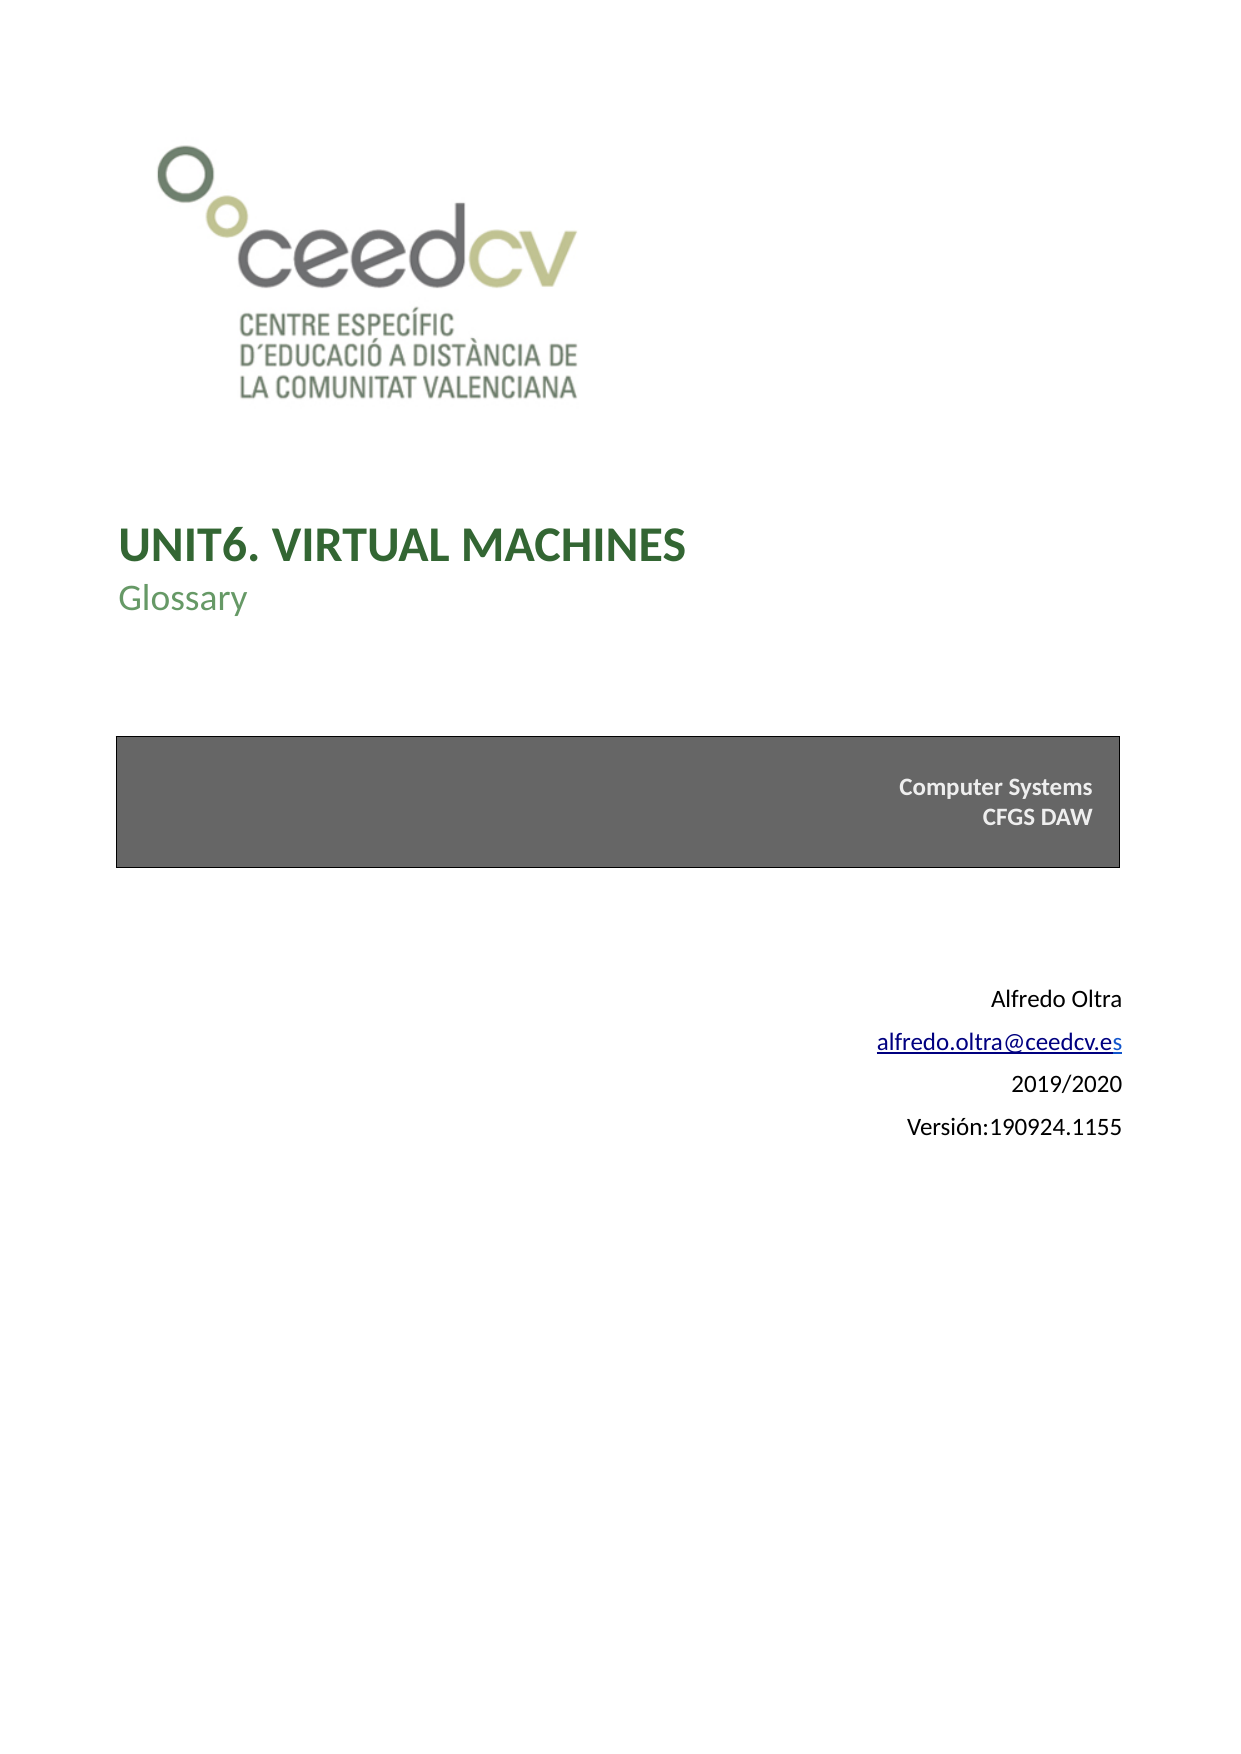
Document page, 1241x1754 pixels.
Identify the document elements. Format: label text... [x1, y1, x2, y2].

text Computer Systems [119, 771, 1092, 801]
picture [118, 118, 681, 427]
text UNIT6. VIRTUAL MACHINES [118, 513, 1122, 574]
text CFGS DAW [119, 801, 1092, 832]
text Versión:190924.1154 [118, 1111, 1122, 1141]
text Alfredo Oltra [231, 983, 1122, 1014]
text Glossary [118, 574, 1122, 620]
text alfredo.oltra@ceedcv.es [231, 1026, 1122, 1056]
text 2019/2020 [118, 1068, 1122, 1099]
